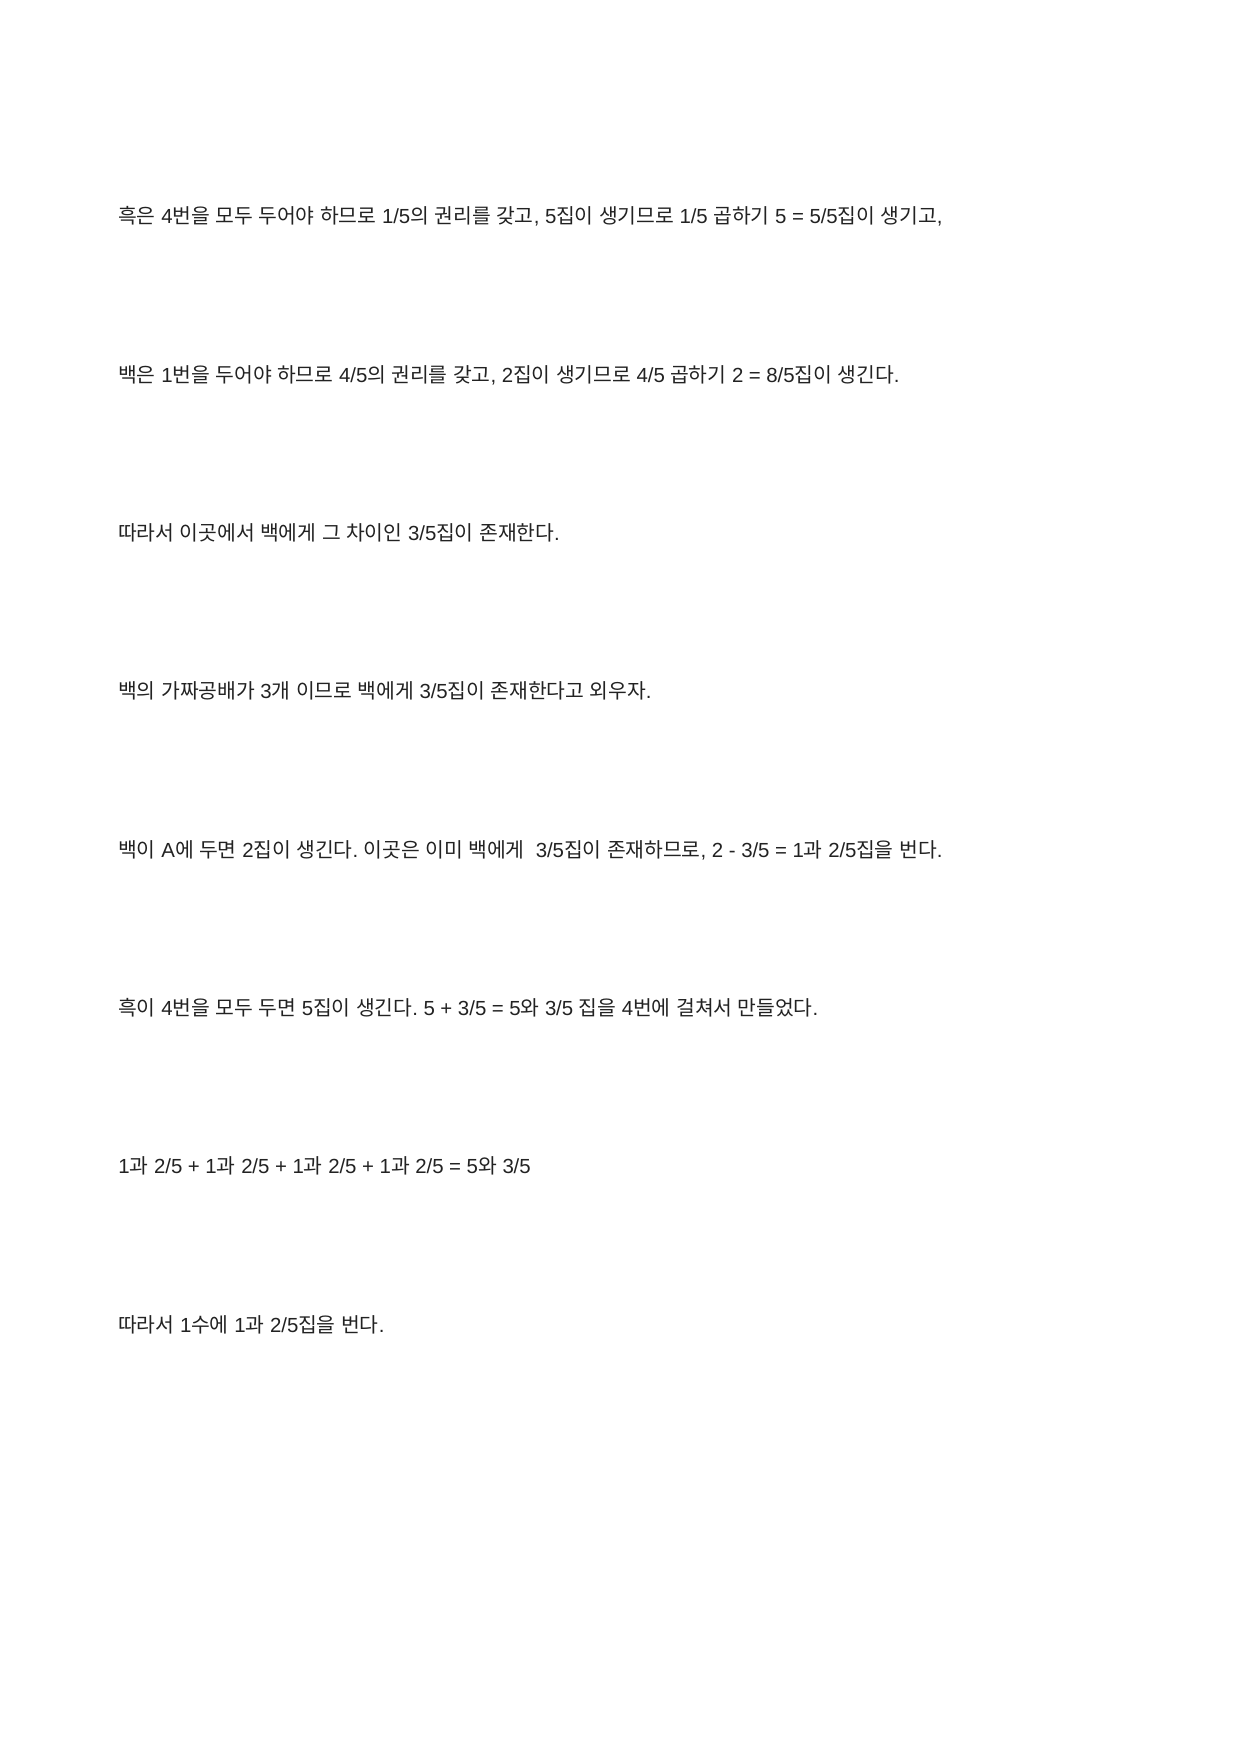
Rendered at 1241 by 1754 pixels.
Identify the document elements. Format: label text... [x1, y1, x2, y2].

text 백은 1번을 두어야 하므로 4/5의 권리를 갖고, 2집이 생기므로 4/5 곱하기 2 = 8/5집이 생긴다. [118, 363, 1122, 386]
text 따라서 이곳에서 백에게 그 차이인 3/5집이 존재한다. [118, 521, 1122, 545]
text 흑은 4번을 모두 두어야 하므로 1/5의 권리를 갖고, 5집이 생기므로 1/5 곱하기 5 = 5/5집이 생기고, [118, 205, 1122, 228]
text 1과 2/5 + 1과 2/5 + 1과 2/5 + 1과 2/5 = 5와 3/5 [118, 1155, 1122, 1178]
text 백이 A에 두면 2집이 생긴다. 이곳은 이미 백에게 3/5집이 존재하므로, 2 - 3/5 = 1과 2/5집을 번다. [118, 838, 1122, 861]
text 따라서 1수에 1과 2/5집을 번다. [118, 1313, 1122, 1336]
text 백의 가짜공배가 3개 이므로 백에게 3/5집이 존재한다고 외우자. [118, 680, 1122, 703]
text 흑이 4번을 모두 두면 5집이 생긴다. 5 + 3/5 = 5와 3/5 집을 4번에 걸쳐서 만들었다. [118, 996, 1122, 1020]
